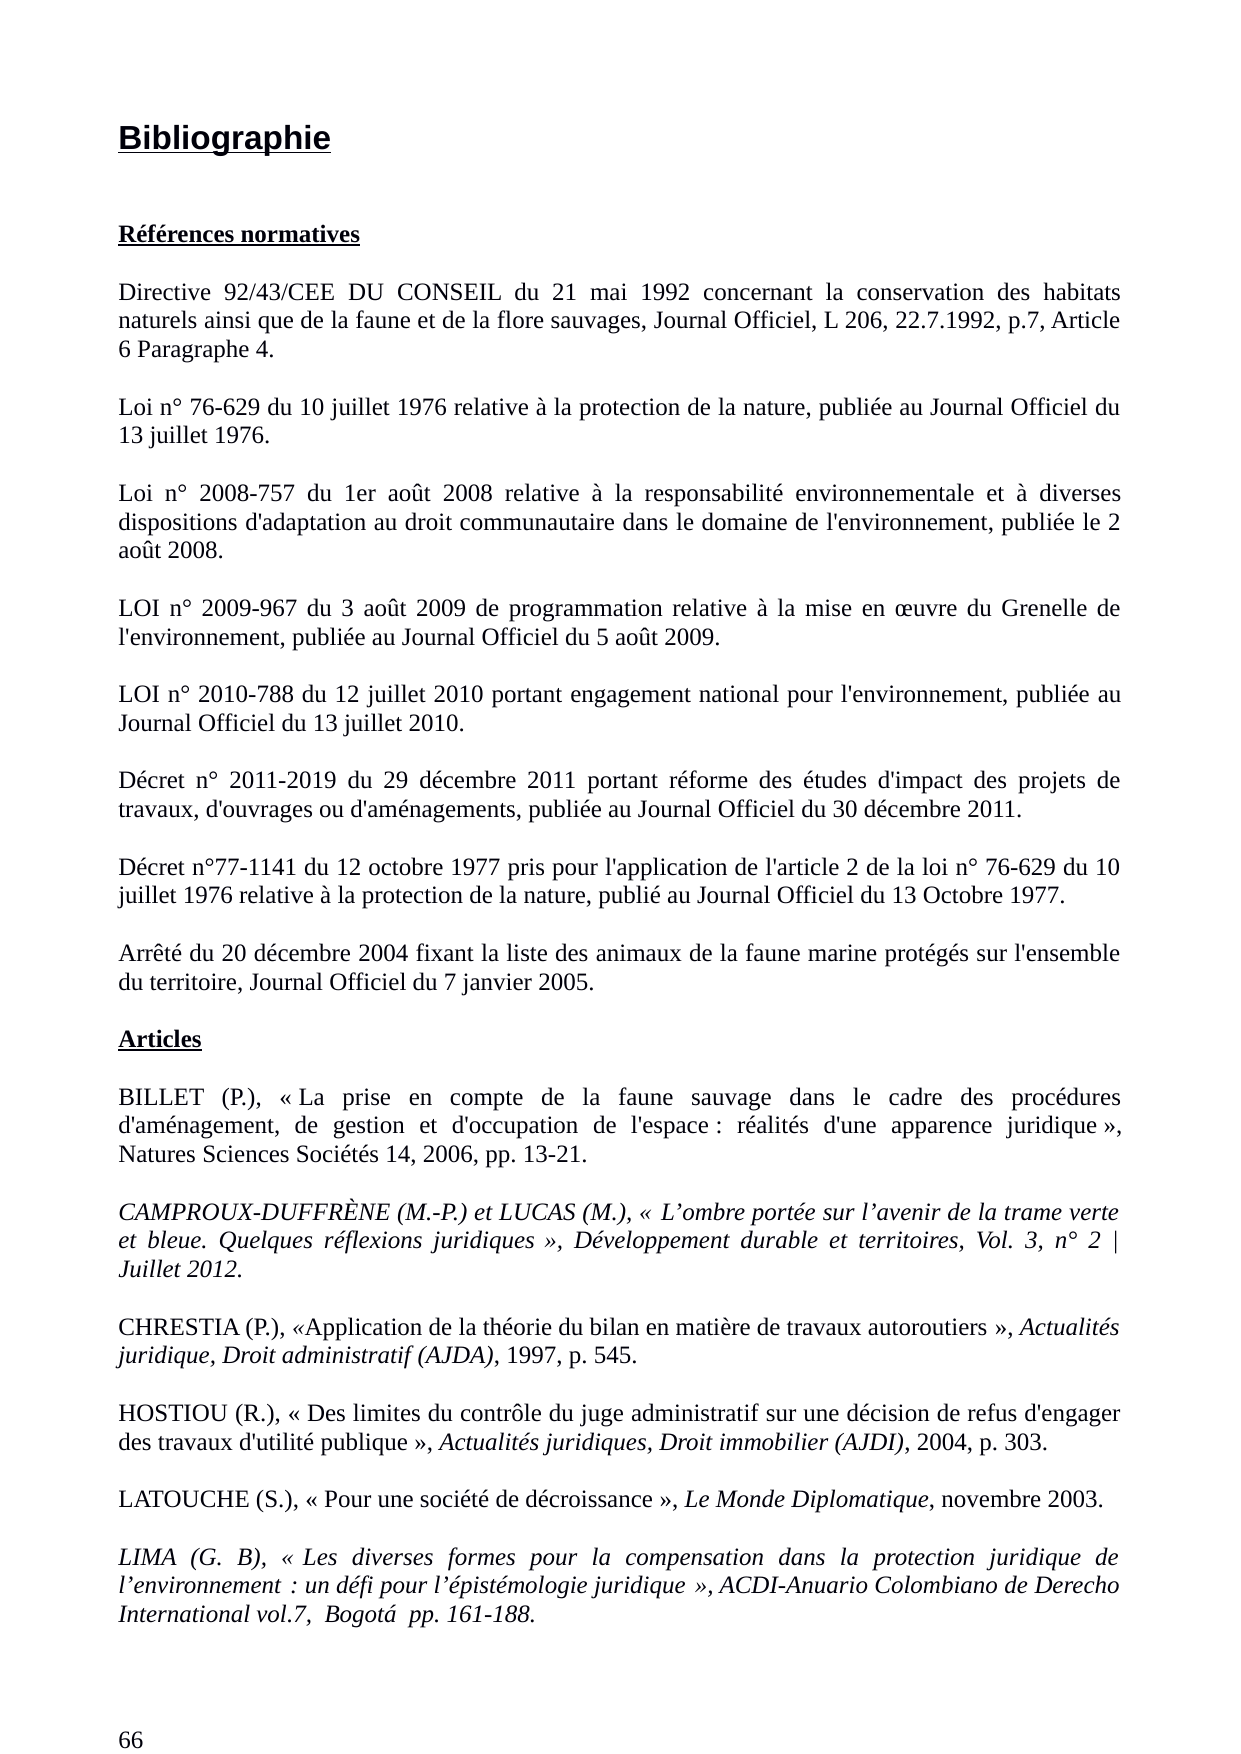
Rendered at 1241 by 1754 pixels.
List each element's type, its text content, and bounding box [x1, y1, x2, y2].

text Directive 92/43/CEE DU CONSEIL du 21 mai 1992 concernant la conservation des habitats naturels ainsi que de la faune et de la flore sauvages, Journal Officiel, L 206, 22.7.1992, p.7, Article 6 Paragraphe 4. [118, 277, 1122, 363]
text LATOUCHE (S.), « Pour une société de décroissance », Le Monde Diplomatique, novembre 2003. [118, 1484, 1122, 1513]
text BILLET (P.), « La prise en compte de la faune sauvage dans le cadre des procédures d'aménagement, de gestion et d'occupation de l'espace : réalités d'une apparence juridique », Natures Sciences Sociétés 14, 2006, pp. 13-21. [118, 1082, 1122, 1168]
text Décret n°77-1141 du 12 octobre 1977 pris pour l'application de l'article 2 de la loi n° 76-629 du 10 juillet 1976 relative à la protection de la nature, publié au Journal Officiel du 13 Octobre 1977. [118, 852, 1122, 909]
text Articles [118, 1024, 1122, 1053]
text LIMA (G. B), « Les diverses formes pour la compensation dans la protection juridique de l’environnement : un défi pour l’épistémologie juridique », ACDI-Anuario Colombiano de Derecho International vol.7, Bogotá pp. 161-188. [118, 1542, 1122, 1628]
text CHRESTIA (P.), «Application de la théorie du bilan en matière de travaux autoroutiers », Actualités juridique, Droit administratif (AJDA), 1997, p. 545. [118, 1312, 1122, 1369]
text HOSTIOU (R.), « Des limites du contrôle du juge administratif sur une décision de refus d'engager des travaux d'utilité publique », Actualités juridiques, Droit immobilier (AJDI), 2004, p. 303. [118, 1398, 1122, 1455]
text Références normatives [118, 219, 1122, 248]
text LOI n° 2009-967 du 3 août 2009 de programmation relative à la mise en œuvre du Grenelle de l'environnement, publiée au Journal Officiel du 5 août 2009. [118, 593, 1122, 650]
text CAMPROUX-DUFFRÈNE (M.-P.) et LUCAS (M.), « L’ombre portée sur l’avenir de la trame verte et bleue. Quelques réflexions juridiques », Développement durable et territoires, Vol. 3, n° 2 | Juillet 2012. [118, 1197, 1122, 1283]
text LOI n° 2010-788 du 12 juillet 2010 portant engagement national pour l'environnement, publiée au Journal Officiel du 13 juillet 2010. [118, 679, 1122, 737]
text Arrêté du 20 décembre 2004 fixant la liste des animaux de la faune marine protégés sur l'ensemble du territoire, Journal Officiel du 7 janvier 2005. [118, 938, 1122, 995]
text Décret n° 2011-2019 du 29 décembre 2011 portant réforme des études d'impact des projets de travaux, d'ouvrages ou d'aménagements, publiée au Journal Officiel du 30 décembre 2011. [118, 765, 1122, 823]
text Loi n° 76-629 du 10 juillet 1976 relative à la protection de la nature, publiée au Journal Officiel du 13 juillet 1976. [118, 392, 1122, 449]
text Bibliographie [118, 118, 1122, 157]
text Loi n° 2008-757 du 1er août 2008 relative à la responsabilité environnementale et à diverses dispositions d'adaptation au droit communautaire dans le domaine de l'environnement, publiée le 2 août 2008. [118, 478, 1122, 564]
